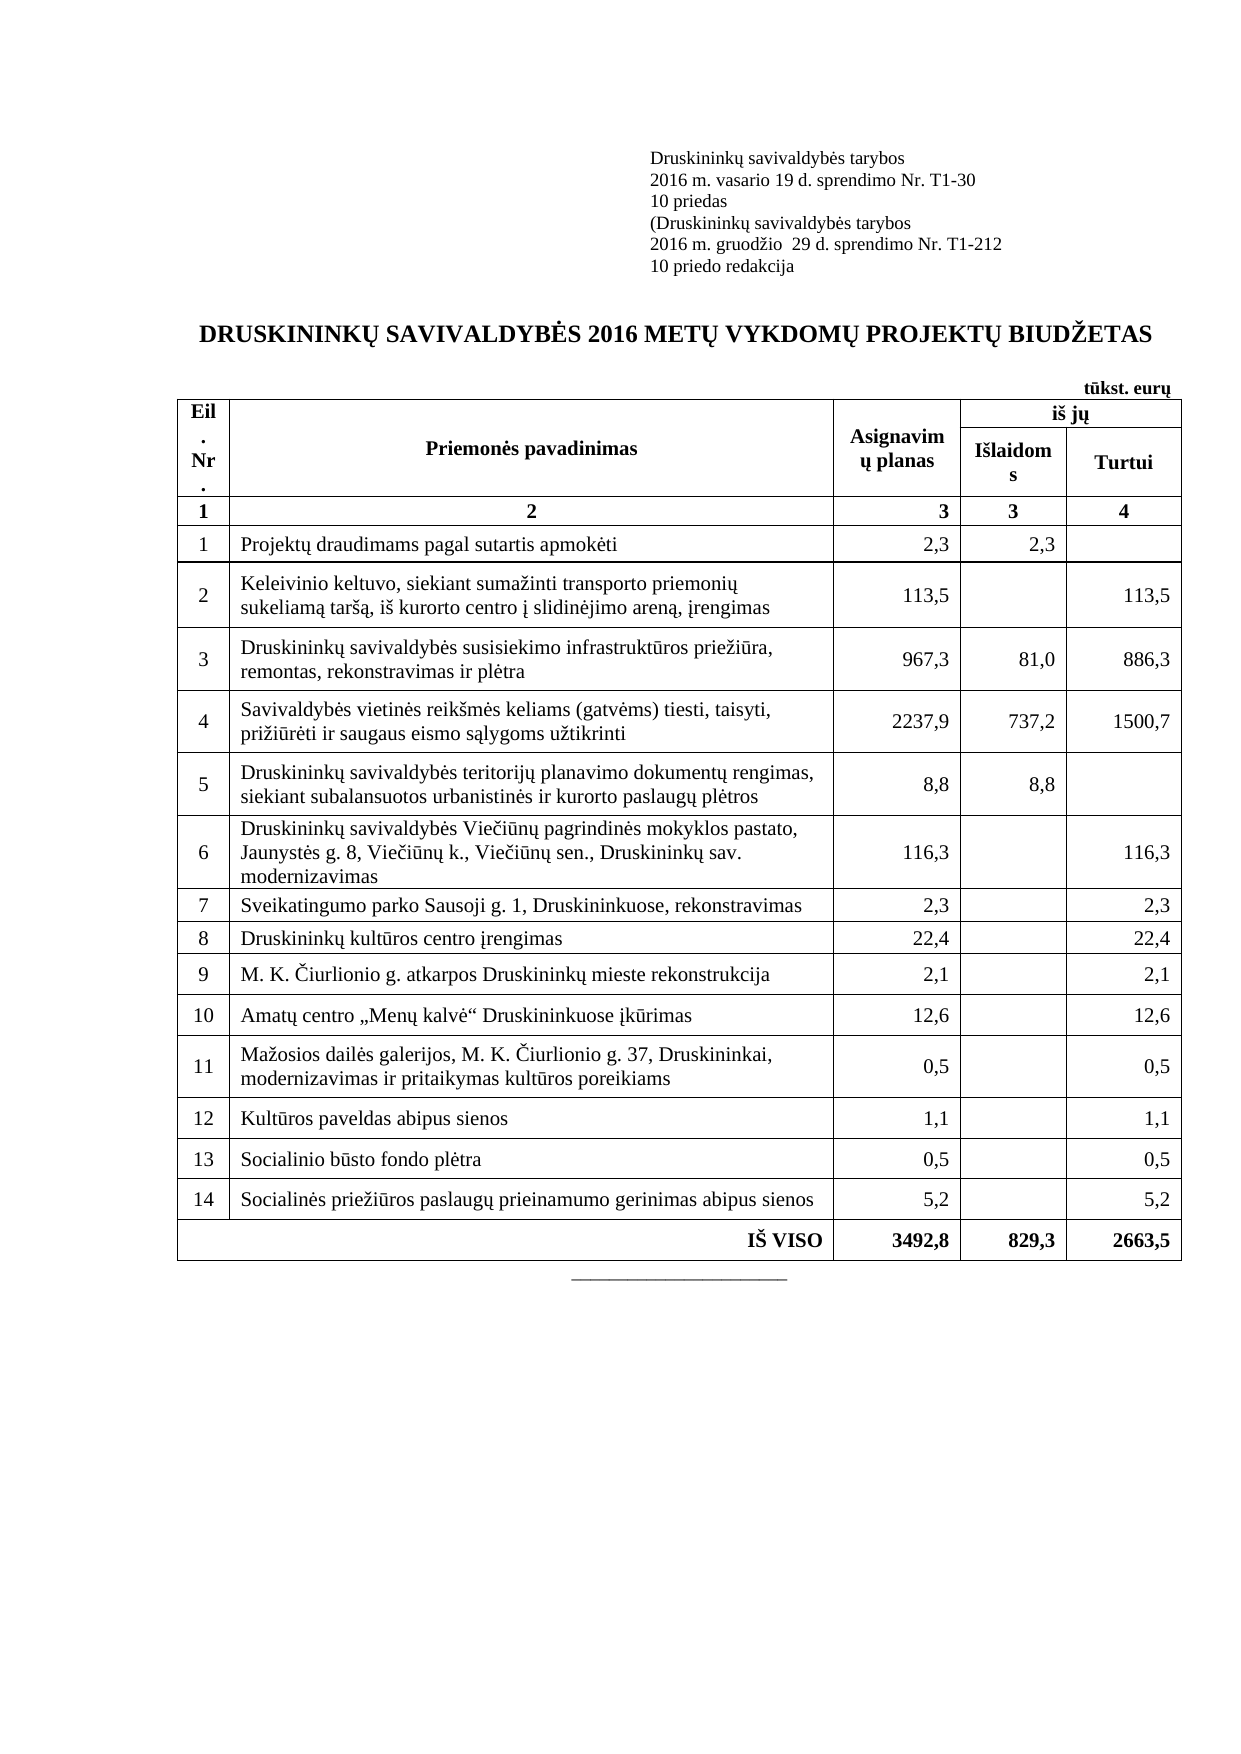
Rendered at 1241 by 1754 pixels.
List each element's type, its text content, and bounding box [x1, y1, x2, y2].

text 10 priedo redakcija [177, 255, 1181, 276]
table_cell 3 [834, 497, 960, 525]
table_cell 2,1 [834, 954, 960, 994]
table_cell 6 [178, 816, 229, 888]
table_cell 2,3 [834, 526, 960, 561]
table_cell Išlaidoms [961, 428, 1066, 496]
table_cell 0,5 [1067, 1139, 1181, 1178]
table_header Eil. Nr. [178, 400, 229, 496]
text 10 priedas [177, 190, 1181, 212]
text Druskininkų savivaldybės tarybos [365, 147, 1181, 168]
table_cell 967,3 [834, 628, 960, 689]
table_cell [961, 995, 1066, 1034]
table_cell 2663,5 [1067, 1220, 1181, 1259]
table_cell 11 [178, 1036, 229, 1097]
table_cell 8 [178, 922, 229, 953]
table_cell [1067, 526, 1181, 561]
table_cell 0,5 [1067, 1036, 1181, 1097]
table_cell 0,5 [834, 1139, 960, 1178]
text DRUSKININKŲ SAVIVALDYBĖS 2016 METŲ VYKDOMŲ PROJEKTŲ BIUDŽETAS [177, 319, 1181, 348]
table_cell Druskininkų savivaldybės susisiekimo infrastruktūros priežiūra, remontas, rekonstravimas ir plėtra [230, 628, 833, 689]
text 2016 m. gruodžio 29 d. sprendimo Nr. T1-212 [177, 233, 1181, 255]
table_cell Savivaldybės vietinės reikšmės keliams (gatvėms) tiesti, taisyti, prižiūrėti ir saugaus eismo sąlygoms užtikrinti [230, 691, 833, 752]
table_cell 113,5 [1067, 563, 1181, 627]
table_cell 8,8 [834, 753, 960, 814]
table_cell 116,3 [834, 816, 960, 888]
table_cell 2 [178, 563, 229, 627]
table_cell 4 [178, 691, 229, 752]
table_cell Mažosios dailės galerijos, M. K. Čiurlionio g. 37, Druskininkai, modernizavimas ir pritaikymas kultūros poreikiams [230, 1036, 833, 1097]
table_cell 14 [178, 1179, 229, 1219]
table_cell 2,3 [961, 526, 1066, 561]
table_cell 2237,9 [834, 691, 960, 752]
table_cell 22,4 [834, 922, 960, 953]
table_cell [1067, 753, 1181, 814]
table_cell 1 [178, 497, 229, 525]
table_cell Druskininkų savivaldybės Viečiūnų pagrindinės mokyklos pastato, Jaunystės g. 8, Viečiūnų k., Viečiūnų sen., Druskininkų sav. modernizavimas [230, 816, 833, 888]
table_header Asignavimų planas [834, 400, 960, 496]
table_cell 12,6 [834, 995, 960, 1034]
table_cell Amatų centro „Menų kalvė“ Druskininkuose įkūrimas [230, 995, 833, 1034]
table_cell [961, 1139, 1066, 1178]
table_cell 3492,8 [834, 1220, 960, 1259]
table_cell [961, 563, 1066, 627]
table_cell 1,1 [1067, 1098, 1181, 1138]
table_header iš jų [961, 400, 1181, 427]
table_cell [961, 889, 1066, 921]
table_cell 2,1 [1067, 954, 1181, 994]
table_cell [961, 1179, 1066, 1219]
table_cell 0,5 [834, 1036, 960, 1097]
table_cell 8,8 [961, 753, 1066, 814]
table_cell Socialinio būsto fondo plėtra [230, 1139, 833, 1178]
table_cell 12 [178, 1098, 229, 1138]
table_cell 3 [961, 497, 1066, 525]
table_cell M. K. Čiurlionio g. atkarpos Druskininkų mieste rekonstrukcija [230, 954, 833, 994]
text 2016 m. vasario 19 d. sprendimo Nr. T1-30 [177, 168, 1181, 190]
table_cell 7 [178, 889, 229, 921]
table_cell 737,2 [961, 691, 1066, 752]
table_cell 12,6 [1067, 995, 1181, 1034]
text _______________________ [177, 1261, 1181, 1282]
table_cell 2,3 [834, 889, 960, 921]
table_cell Keleivinio keltuvo, siekiant sumažinti transporto priemonių sukeliamą taršą, iš kurorto centro į slidinėjimo areną, įrengimas [230, 563, 833, 627]
table_cell 5,2 [834, 1179, 960, 1219]
table_cell [961, 922, 1066, 953]
table_cell Socialinės priežiūros paslaugų prieinamumo gerinimas abipus sienos [230, 1179, 833, 1219]
table_cell 22,4 [1067, 922, 1181, 953]
table_cell 10 [178, 995, 229, 1034]
table_cell IŠ VISO [178, 1220, 833, 1259]
table_cell 1 [178, 526, 229, 561]
table_cell 81,0 [961, 628, 1066, 689]
text (Druskininkų savivaldybės tarybos [177, 212, 1181, 233]
table_cell 4 [1067, 497, 1181, 525]
table_cell 1500,7 [1067, 691, 1181, 752]
table_cell Kultūros paveldas abipus sienos [230, 1098, 833, 1138]
table_cell Sveikatingumo parko Sausoji g. 1, Druskininkuose, rekonstravimas [230, 889, 833, 921]
table_cell 5,2 [1067, 1179, 1181, 1219]
table_cell 2,3 [1067, 889, 1181, 921]
table_cell [961, 954, 1066, 994]
table_cell Projektų draudimams pagal sutartis apmokėti [230, 526, 833, 561]
table_cell Druskininkų savivaldybės teritorijų planavimo dokumentų rengimas, siekiant subalansuotos urbanistinės ir kurorto paslaugų plėtros [230, 753, 833, 814]
table_cell [961, 816, 1066, 888]
table_cell 829,3 [961, 1220, 1066, 1259]
table_cell Druskininkų kultūros centro įrengimas [230, 922, 833, 953]
table_cell 5 [178, 753, 229, 814]
table_cell Turtui [1067, 428, 1181, 496]
table_cell 886,3 [1067, 628, 1181, 689]
table_cell 9 [178, 954, 229, 994]
table_cell [961, 1036, 1066, 1097]
text tūkst. eurų [177, 377, 1171, 398]
table_header Priemonės pavadinimas [230, 400, 833, 496]
table_cell 2 [230, 497, 833, 525]
table_cell 1,1 [834, 1098, 960, 1138]
table_cell 113,5 [834, 563, 960, 627]
table_cell 116,3 [1067, 816, 1181, 888]
table_cell [961, 1098, 1066, 1138]
table_cell 13 [178, 1139, 229, 1178]
table_cell 3 [178, 628, 229, 689]
